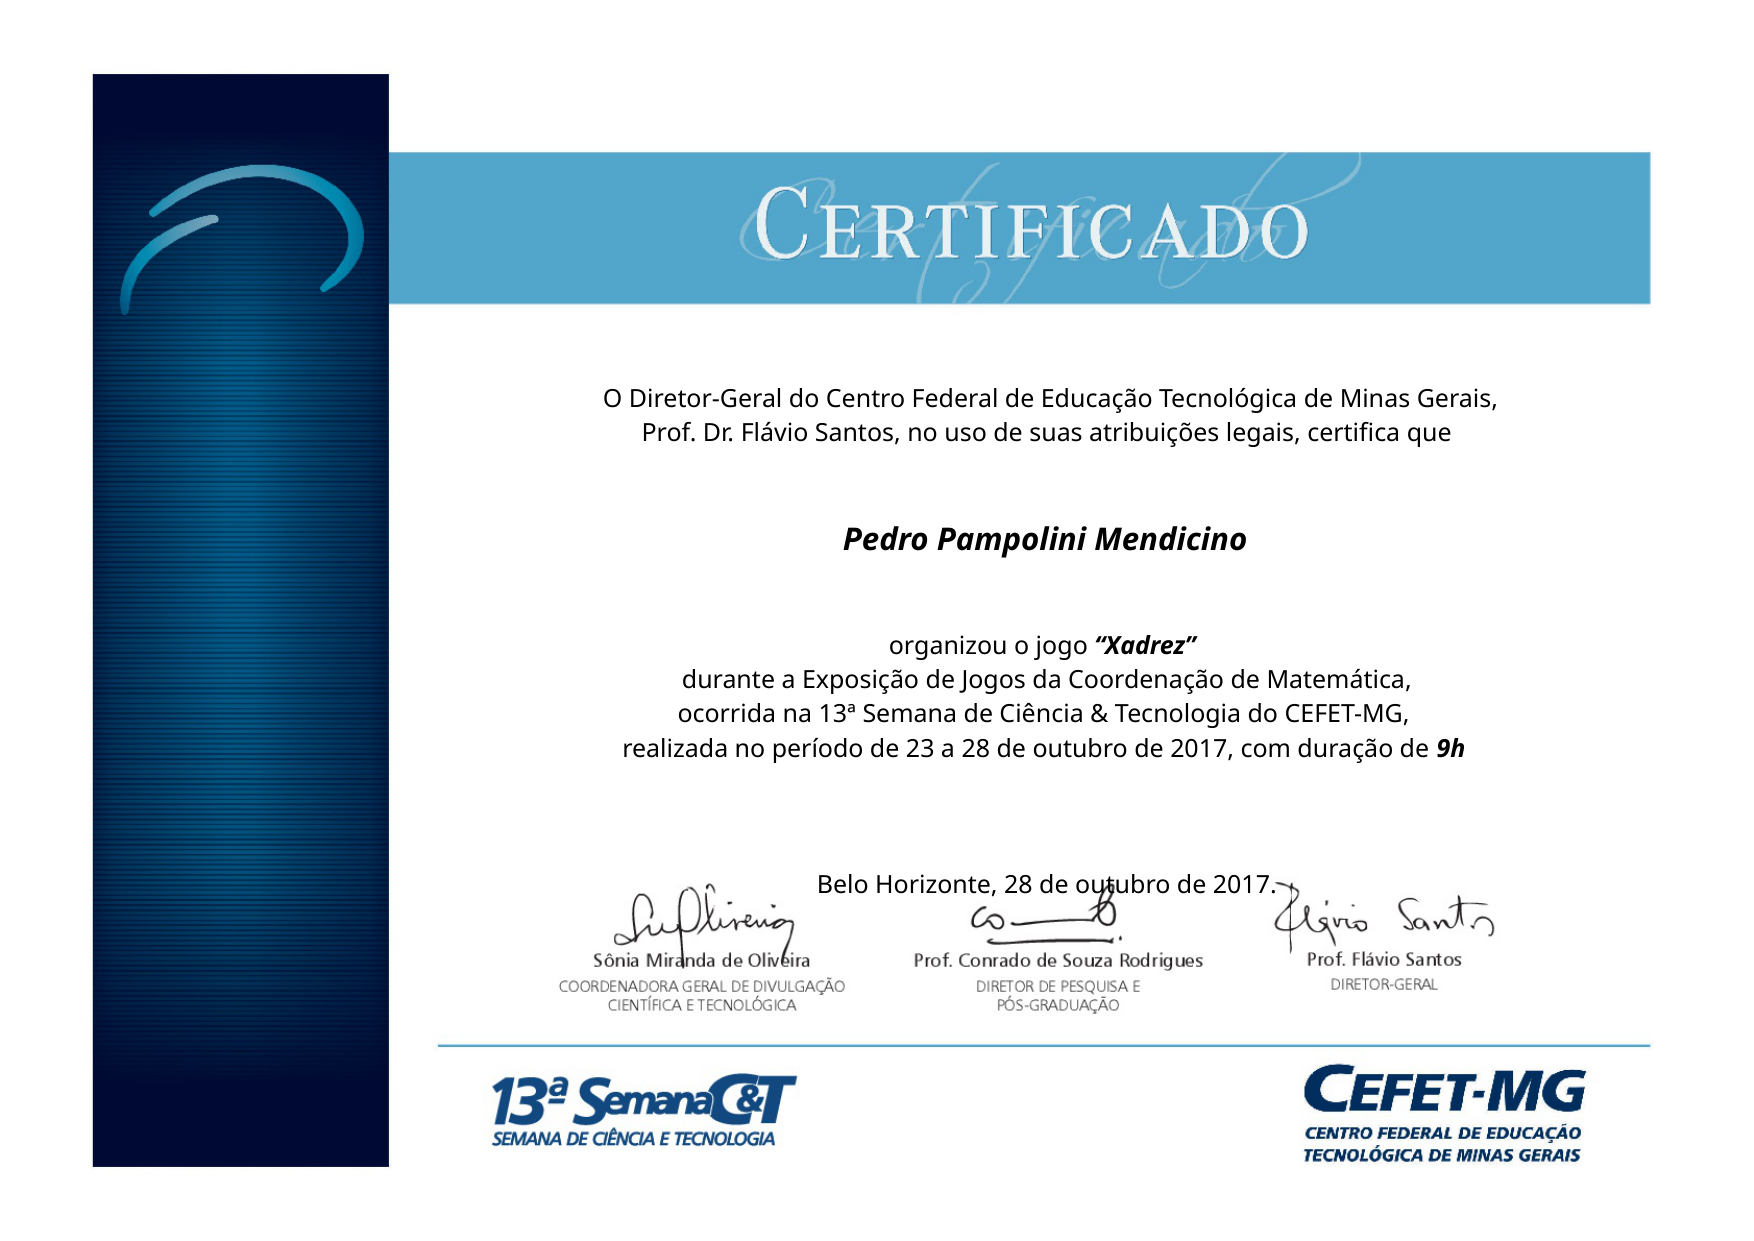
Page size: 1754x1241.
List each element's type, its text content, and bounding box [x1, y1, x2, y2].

text ocorrida na 13ª Semana de Ciência & Tecnologia do CEFET-MG, [340, 696, 1754, 730]
text Pedro Pampolini Mendicino [340, 517, 1754, 560]
text durante a Exposição de Jogos da Coordenação de Matemática, [340, 662, 1754, 696]
picture [476, 764, 1277, 866]
text organizou o jogo “Xadrez” [340, 628, 1754, 662]
picture [476, 560, 1277, 628]
picture [476, 901, 1277, 1021]
text O Diretor-Geral do Centro Federal de Educação Tecnológica de Minas Gerais, [0, 381, 1754, 415]
text Belo Horizonte, 28 de outubro de 2017. [340, 866, 1754, 901]
picture [476, 220, 1277, 381]
text realizada no período de 23 a 28 de outubro de 2017, com duração de 9h [340, 730, 1754, 764]
text Prof. Dr. Flávio Santos, no uso de suas atribuições legais, certifica que [340, 415, 1754, 449]
picture [476, 449, 1277, 517]
